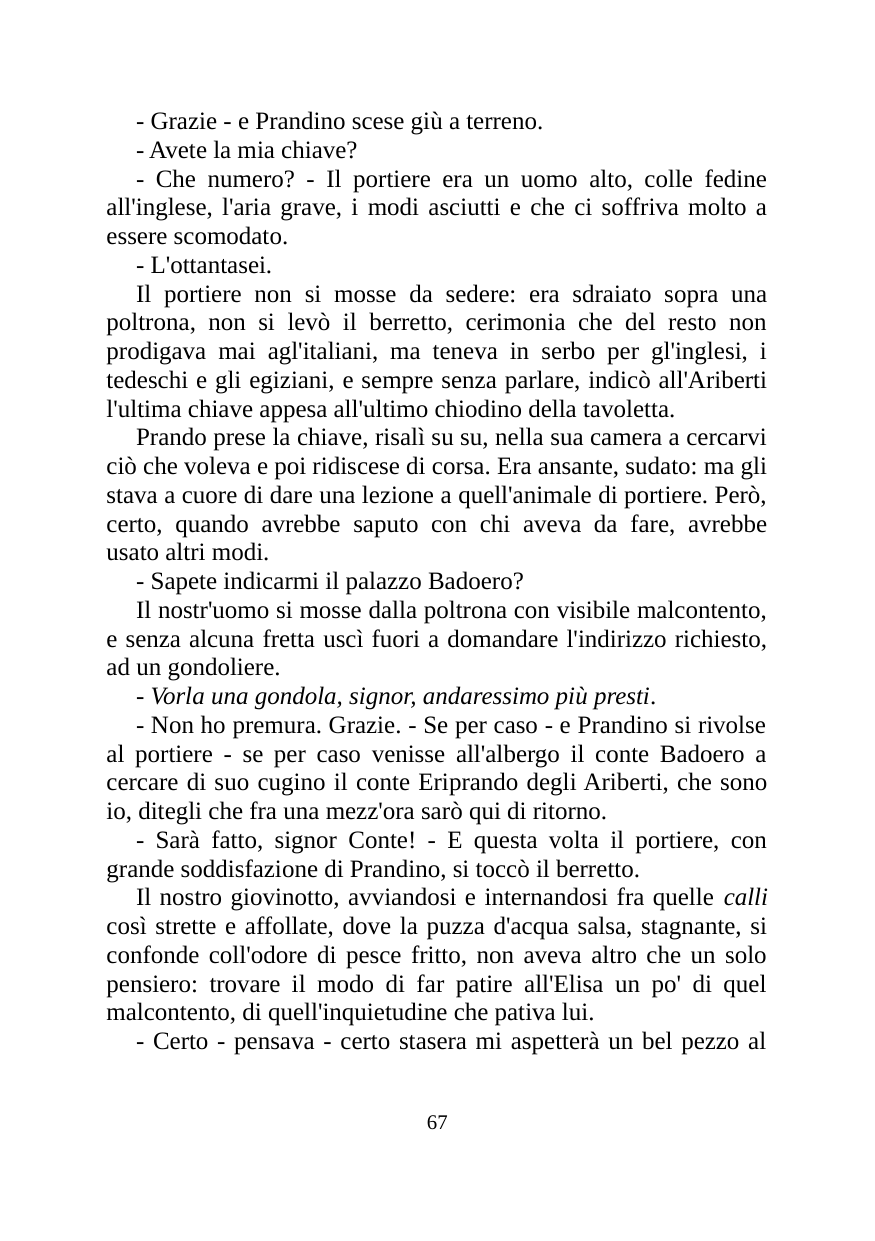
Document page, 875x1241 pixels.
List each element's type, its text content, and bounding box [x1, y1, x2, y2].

text - Sapete indicarmi il palazzo Badoero? [106, 566, 768, 595]
text Prando prese la chiave, risalì su su, nella sua camera a cercarvi ciò che voleva e poi ridiscese di corsa. Era ansante, sudato: ma gli stava a cuore di dare una lezione a quell'animale di portiere. Però, certo, quando avrebbe saputo con chi aveva da fare, avrebbe usato altri modi. [106, 422, 768, 566]
text Il portiere non si mosse da sedere: era sdraiato sopra una poltrona, non si levò il berretto, cerimonia che del resto non prodigava mai agl'italiani, ma teneva in serbo per gl'inglesi, i tedeschi e gli egiziani, e sempre senza parlare, indicò all'Ariberti l'ultima chiave appesa all'ultimo chiodino della tavoletta. [106, 279, 768, 422]
text Il nostr'uomo si mosse dalla poltrona con visibile malcontento, e senza alcuna fretta uscì fuori a domandare l'indirizzo richiesto, ad un gondoliere. [106, 595, 768, 681]
text - Certo - pensava - certo stasera mi aspetterà un bel pezzo al [106, 1026, 768, 1055]
text - Che numero? - Il portiere era un uomo alto, colle fedine all'inglese, l'aria grave, i modi asciutti e che ci soffriva molto a essere scomodato. [106, 164, 768, 250]
text Il nostro giovinotto, avviandosi e internandosi fra quelle calli così strette e affollate, dove la puzza d'acqua salsa, stagnante, si confonde coll'odore di pesce fritto, non aveva altro che un solo pensiero: trovare il modo di far patire all'Elisa un po' di quel malcontento, di quell'inquietudine che pativa lui. [106, 882, 768, 1026]
text - Non ho premura. Grazie. - Se per caso - e Prandino si rivolse al portiere - se per caso venisse all'albergo il conte Badoero a cercare di suo cugino il conte Eriprando degli Ariberti, che sono io, ditegli che fra una mezz'ora sarò qui di ritorno. [106, 710, 768, 825]
text - Avete la mia chiave? [106, 135, 768, 164]
text - Sarà fatto, signor Conte! - E questa volta il portiere, con grande soddisfazione di Prandino, si toccò il berretto. [106, 825, 768, 882]
text - Vorla una gondola, signor, andaressimo più presti. [106, 681, 768, 710]
text - Grazie - e Prandino scese giù a terreno. [106, 106, 768, 135]
text - L'ottantasei. [106, 250, 768, 279]
